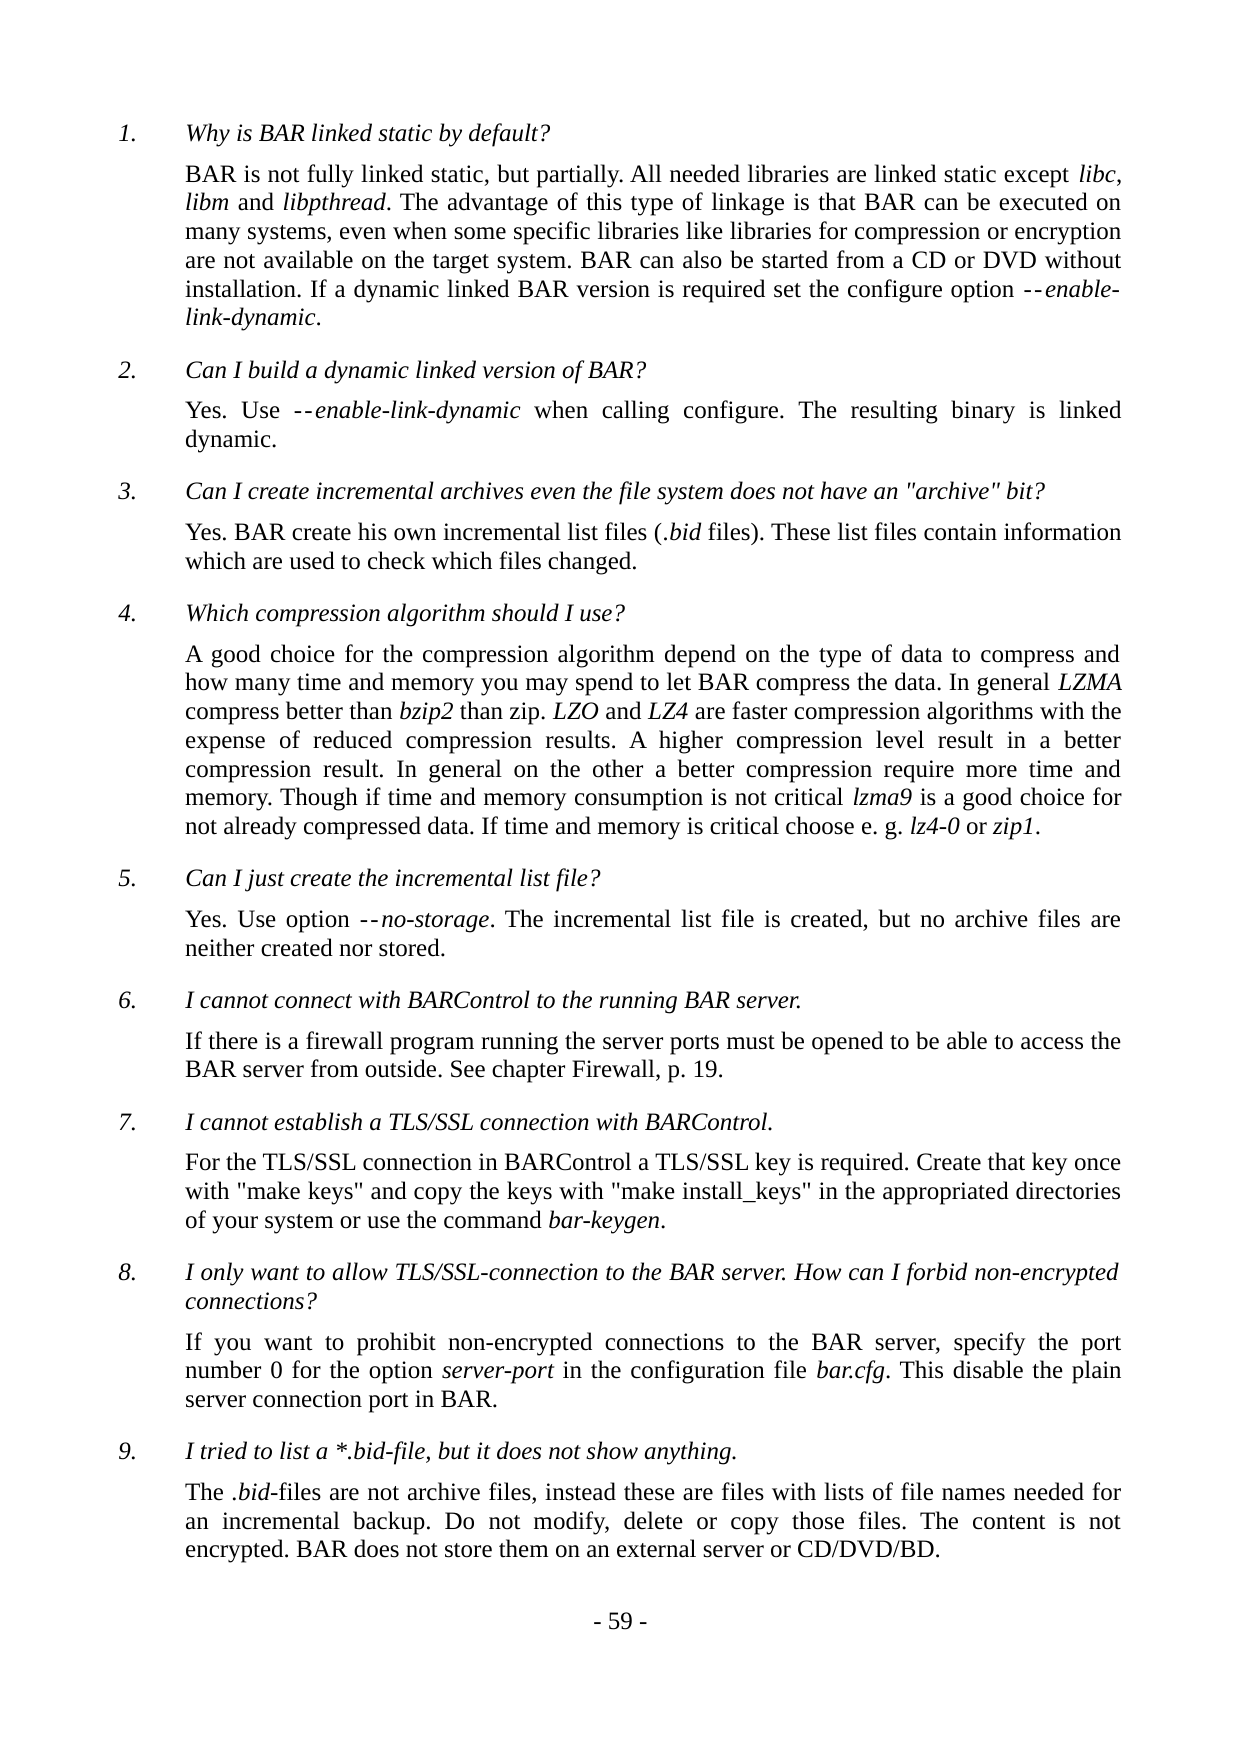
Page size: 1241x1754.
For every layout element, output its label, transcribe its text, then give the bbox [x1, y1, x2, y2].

list I cannot connect with BARControl to the running BAR server. [118, 985, 1122, 1014]
text For the TLS/SSL connection in BARControl a TLS/SSL key is required. Create that key once with "make keys" and copy the keys with "make install_keys" in the appropriated directories of your system or use the command bar-keygen. [185, 1147, 1122, 1234]
text If there is a firewall program running the server ports must be opened to be able to access the BAR server from outside. See chapter Firewall, p. 19. [185, 1026, 1122, 1083]
list I tried to list a *.bid-file, but it does not show anything. [118, 1436, 1122, 1465]
list I only want to allow TLS/SSL-connection to the BAR server. How can I forbid non-encrypted connections? [118, 1257, 1122, 1315]
text Yes. Use option ‑‑no-storage. The incremental list file is created, but no archive files are neither created nor stored. [185, 904, 1122, 962]
list Which compression algorithm should I use? [118, 598, 1122, 627]
list Can I just create the incremental list file? [118, 863, 1122, 892]
list I cannot establish a TLS/SSL connection with BARControl. [118, 1107, 1122, 1136]
text The .bid-files are not archive files, instead these are files with lists of file names needed for an incremental backup. Do not modify, delete or copy those files. The content is not encrypted. BAR does not store them on an external server or CD/DVD/BD. [185, 1477, 1122, 1563]
list Why is BAR linked static by default? [118, 118, 1122, 147]
text A good choice for the compression algorithm depend on the type of data to compress and how many time and memory you may spend to let BAR compress the data. In general LZMA compress better than bzip2 than zip. LZO and LZ4 are faster compression algorithms with the expense of reduced compression results. A higher compression level result in a better compression result. In general on the other a better compression require more time and memory. Though if time and memory consumption is not critical lzma9 is a good choice for not already compressed data. If time and memory is critical choose e. g. lz4-0 or zip1. [185, 639, 1122, 840]
text Yes. Use ‑‑enable-link-dynamic when calling configure. The resulting binary is linked dynamic. [185, 395, 1122, 453]
text BAR is not fully linked static, but partially. All needed libraries are linked static except libc, libm and libpthread. The advantage of this type of linkage is that BAR can be executed on many systems, even when some specific libraries like libraries for compression or encryption are not available on the target system. BAR can also be started from a CD or DVD without installation. If a dynamic linked BAR version is required set the configure option ‑‑enable-link-dynamic. [185, 159, 1122, 331]
text If you want to prohibit non-encrypted connections to the BAR server, specify the port number 0 for the option server-port in the configuration file bar.cfg. This disable the plain server connection port in BAR. [185, 1327, 1122, 1413]
list Can I build a dynamic linked version of BAR? [118, 355, 1122, 383]
list Can I create incremental archives even the file system does not have an "archive" bit? [118, 476, 1122, 505]
text Yes. BAR create his own incremental list files (.bid files). These list files contain information which are used to check which files changed. [185, 517, 1122, 574]
